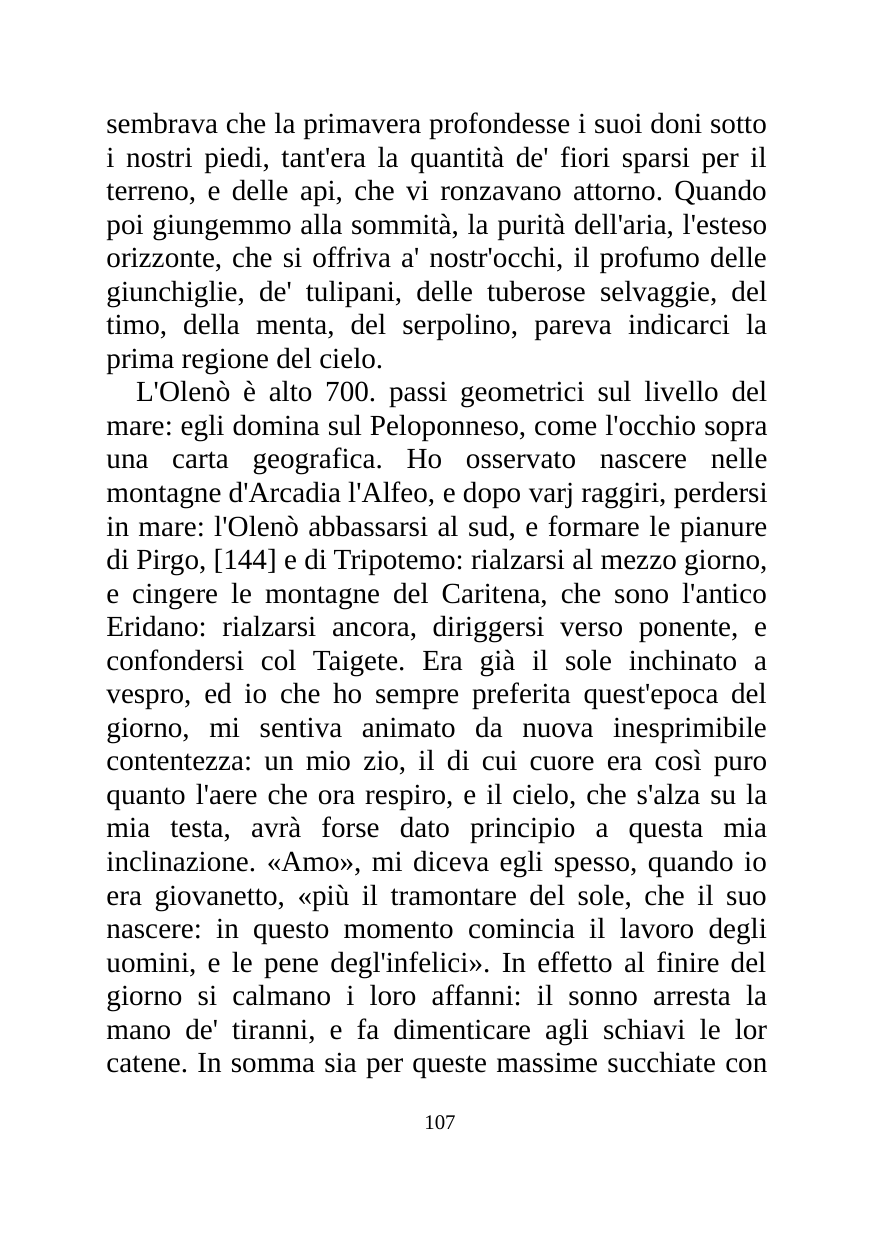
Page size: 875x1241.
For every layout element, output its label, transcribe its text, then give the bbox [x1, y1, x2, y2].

text sembrava che la primavera profondesse i suoi doni sotto i nostri piedi, tant'era la quantità de' fiori sparsi per il terreno, e delle api, che vi ronzavano attorno. Quando poi giungemmo alla sommità, la purità dell'aria, l'esteso orizzonte, che si offriva a' nostr'occhi, il profumo delle giunchiglie, de' tulipani, delle tuberose selvaggie, del timo, della menta, del serpolino, pareva indicarci la prima regione del cielo. [106, 106, 768, 374]
text L'Olenò è alto 700. passi geometrici sul livello del mare: egli domina sul Peloponneso, come l'occhio sopra una carta geografica. Ho osservato nascere nelle montagne d'Arcadia l'Alfeo, e dopo varj raggiri, perdersi in mare: l'Olenò abbassarsi al sud, e formare le pianure di Pirgo, [144] e di Tripotemo: rialzarsi al mezzo giorno, e cingere le montagne del Caritena, che sono l'antico Eridano: rialzarsi ancora, diriggersi verso ponente, e confondersi col Taigete. Era già il sole inchinato a vespro, ed io che ho sempre preferita quest'epoca del giorno, mi sentiva animato da nuova inesprimibile contentezza: un mio zio, il di cui cuore era così puro quanto l'aere che ora respiro, e il cielo, che s'alza su la mia testa, avrà forse dato principio a questa mia inclinazione. «Amo», mi diceva egli spesso, quando io era giovanetto, «più il tramontare del sole, che il suo nascere: in questo momento comincia il lavoro degli uomini, e le pene degl'infelici». In effetto al finire del giorno si calmano i loro affanni: il sonno arresta la mano de' tiranni, e fa dimenticare agli schiavi le lor catene. In somma sia per queste massime succhiate con [106, 374, 768, 1079]
